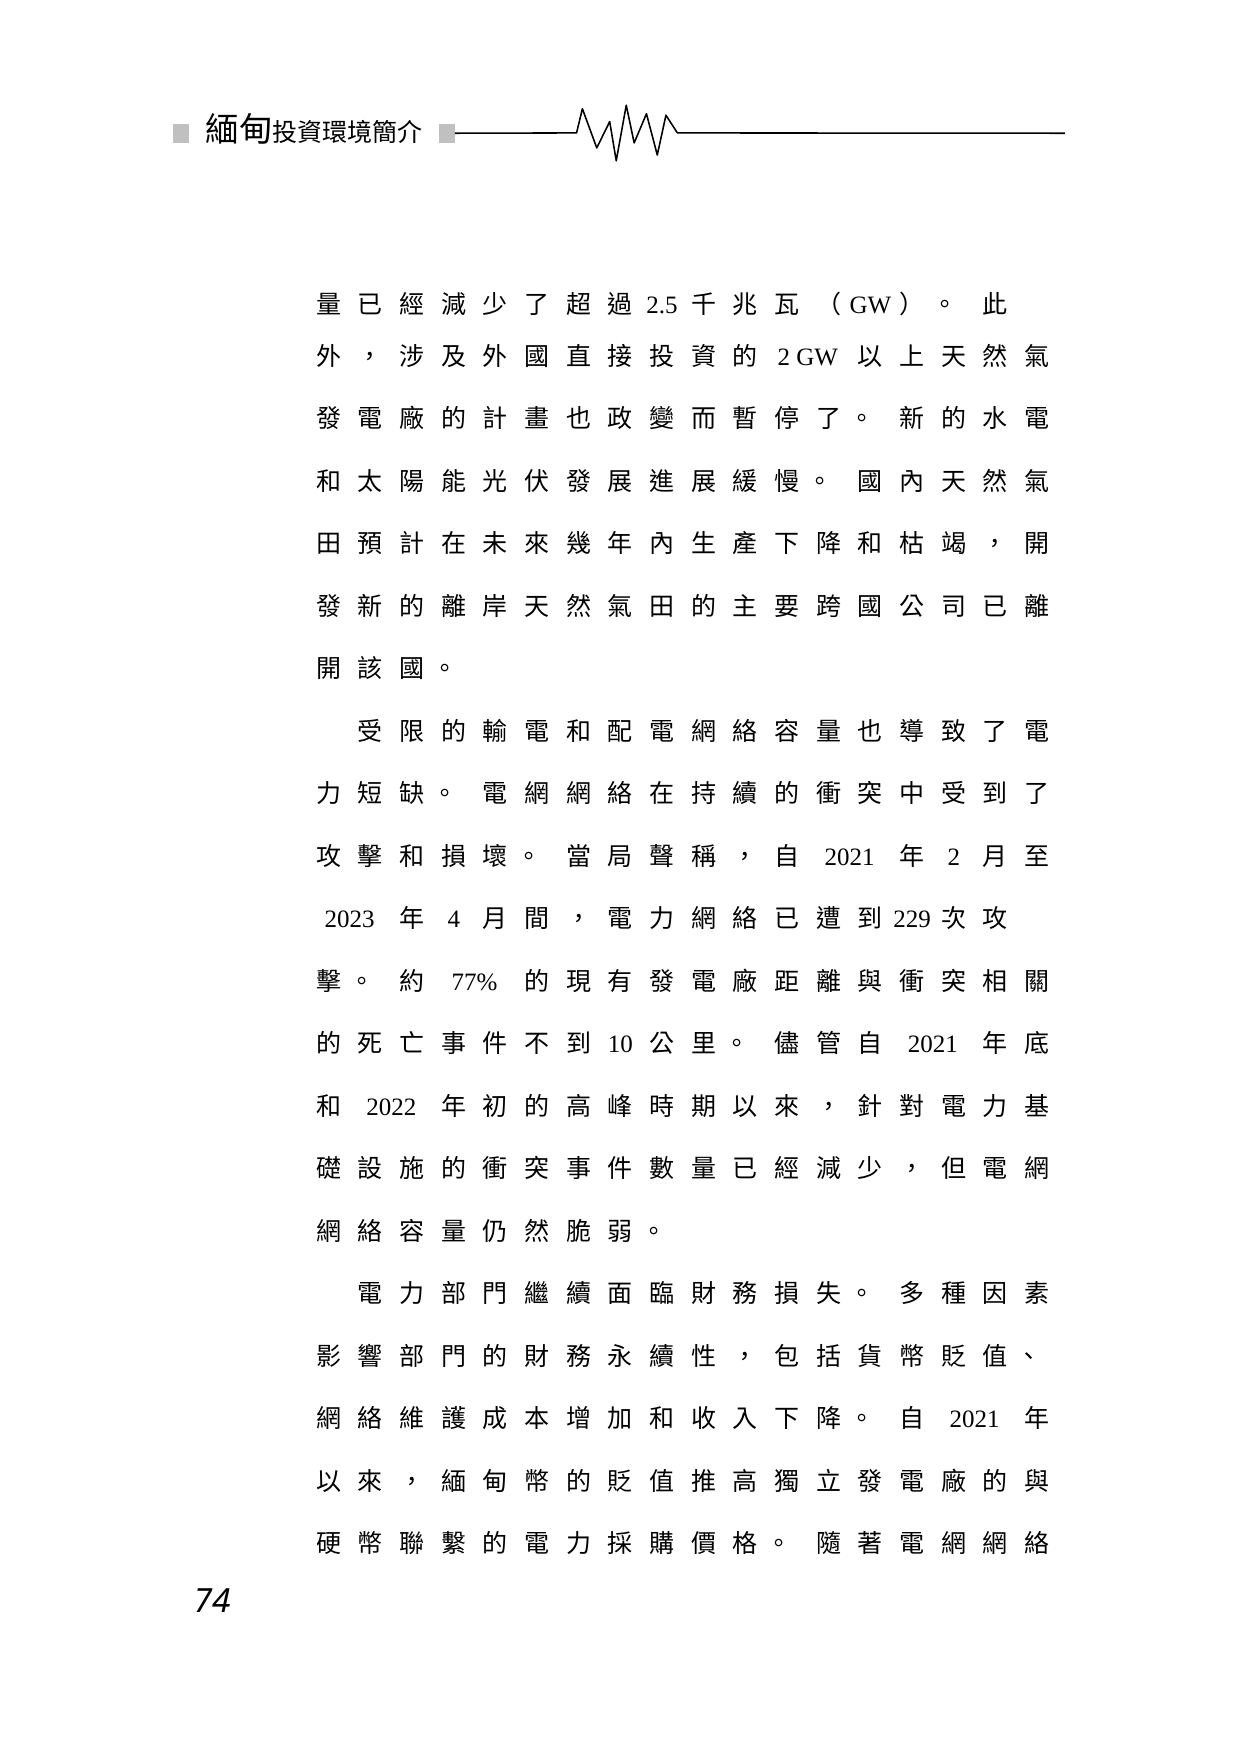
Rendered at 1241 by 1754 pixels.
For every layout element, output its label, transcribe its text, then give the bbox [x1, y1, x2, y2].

text 受限的輸電和配電網絡容量也導致了電力短缺。電網網絡在持續的衝突中受到了攻擊和損壞。當局聲稱，自2021年2月至2023年4月間，電力網絡已遭到229次攻擊。約77%的現有發電廠距離與衝突相關的死亡事件不到10公里。儘管自2021年底和2022年初的高峰時期以來，針對電力基礎設施的衝突事件數量已經減少，但電網網絡容量仍然脆弱。 [281, 688, 1058, 1250]
text 電力部門繼續面臨財務損失。多種因素影響部門的財務永續性，包括貨幣貶值、網絡維護成本增加和收入下降。自2021年以來，緬甸幣的貶值推高獨立發電廠的與硬幣聯繫的電力採購價格。隨著電網網絡 [281, 1250, 1058, 1563]
text 量已經減少了超過2.5千兆瓦（GW）。此外，涉及外國直接投資的2 GW以上天然氣發電廠的計畫也政變而暫停了。新的水電和太陽能光伏發展進展緩慢。國內天然氣田預計在未來幾年內生產下降和枯竭，開發新的離岸天然氣田的主要跨國公司已離開該國。 [281, 250, 1058, 688]
